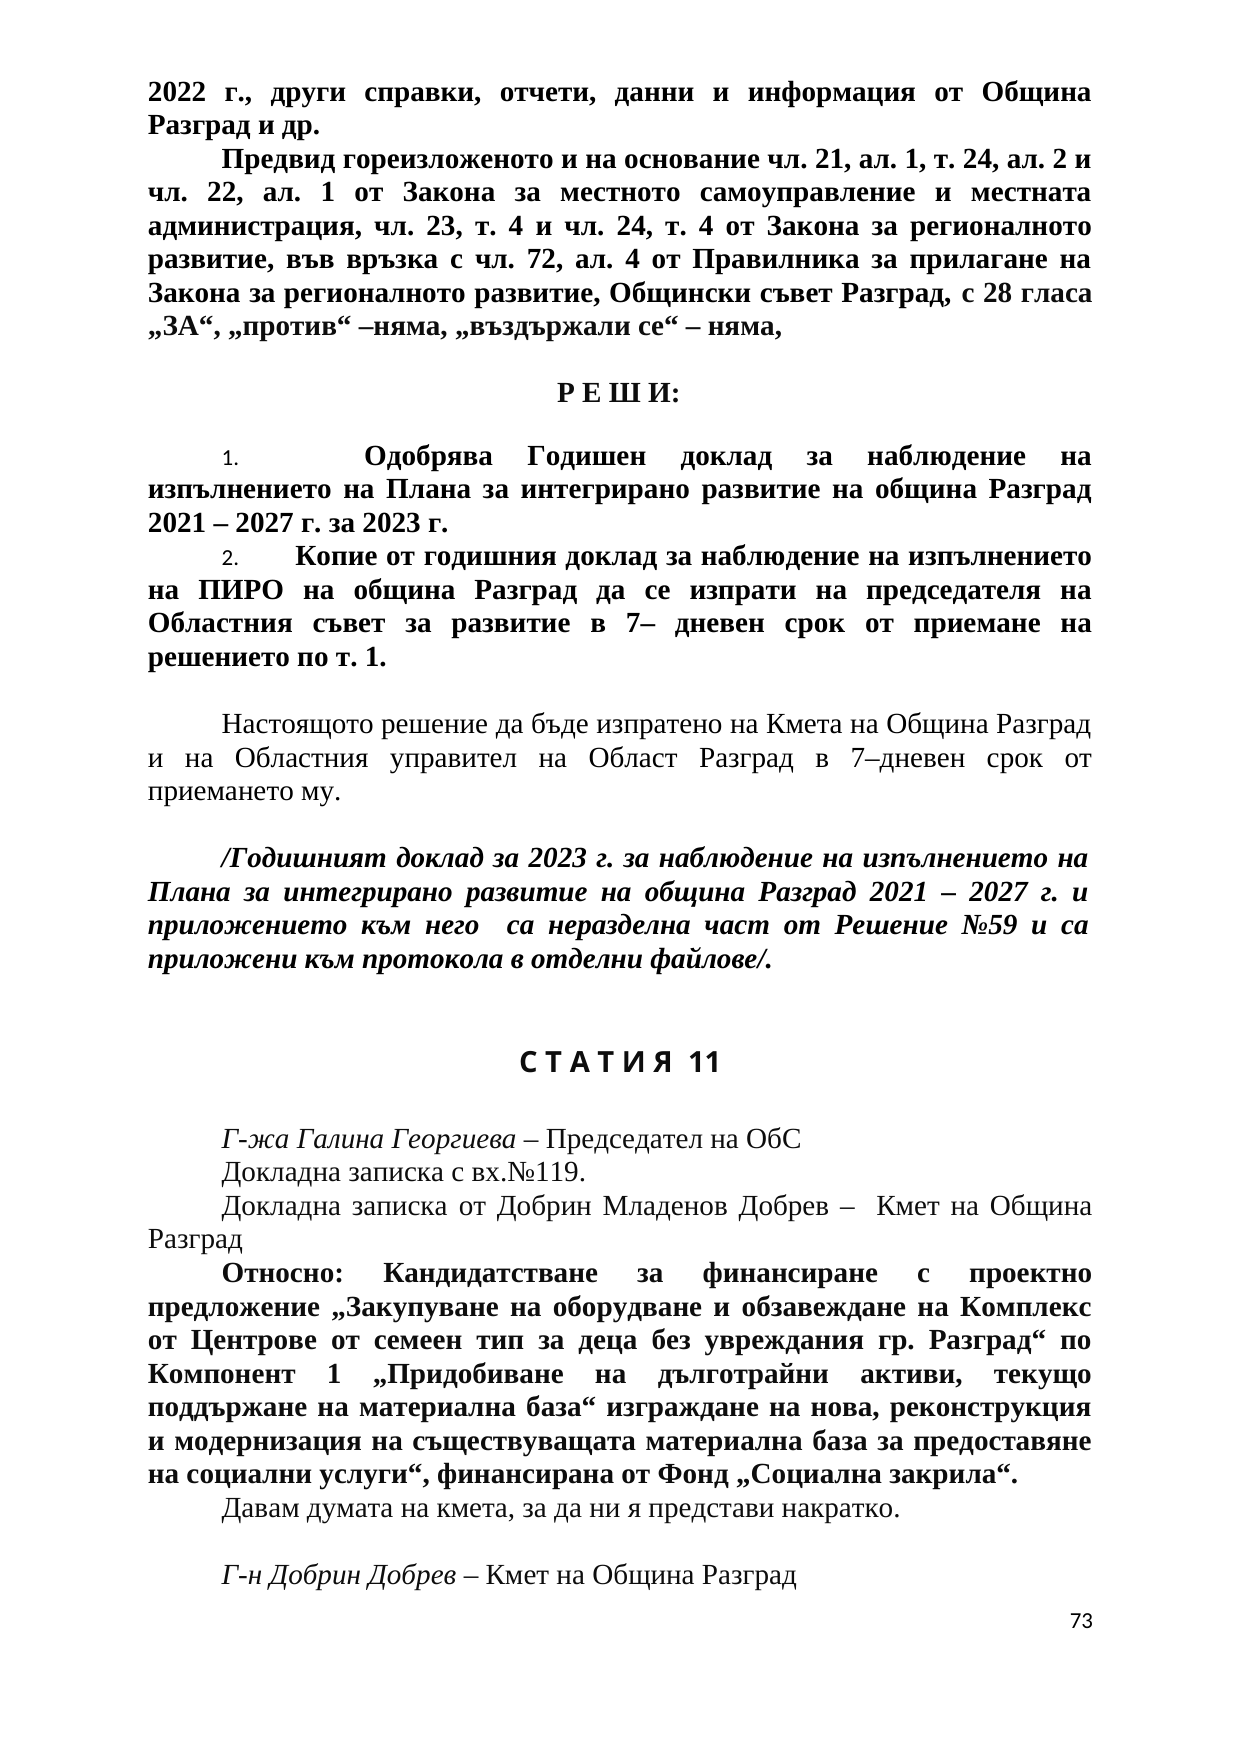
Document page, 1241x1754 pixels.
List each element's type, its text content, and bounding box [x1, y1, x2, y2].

text Предвид гореизложеното и на основание чл. 21, ал. 1, т. 24, ал. 2 и чл. 22, ал. 1 от Закона за местното самоуправление и местната администрация, чл. 23, т. 4 и чл. 24, т. 4 от Закона за регионалното развитие, във връзка с чл. 72, ал. 4 от Правилника за прилагане на Закона за регионалното развитие, Общински съвет Разград, с 28 гласа „ЗА“, „против“ –няма, „въздържали се“ – няма, [148, 141, 1093, 342]
text Относно: Кандидатстване за финансиране с проектно предложение „Закупуване на оборудване и обзавеждане на Комплекс от Центрове от семеен тип за деца без увреждания гр. Разград“ по Компонент 1 „Придобиване на дълготрайни активи, текущо поддържане на материална база“ изграждане на нова, реконструкция и модернизация на съществуващата материална база за предоставяне на социални услуги“, финансирана от Фонд „Социална закрила“. [148, 1255, 1093, 1490]
text Р Е Ш И: [148, 376, 1093, 409]
list Копие от годишния доклад за наблюдение на изпълнението на ПИРО на община Разград да се изпрати на председателя на Областния съвет за развитие в 7– дневен срок от приемане на решението по т. 1. [148, 538, 1093, 673]
text /Годишният доклад за 2023 г. за наблюдение на изпълнението на Плана за интегрирано развитие на община Разград 2021 – 2027 г. и приложението към него са неразделна част от Решение №59 и са приложени към протокола в отделни файлове/. [148, 840, 1093, 974]
text Г-н Добрин Добрев – Кмет на Община Разград [148, 1557, 1093, 1591]
text Настоящото решение да бъде изпратено на Кмета на Община Разград и на Областния управител на Област Разград в 7–дневен срок от приемането му. [148, 706, 1093, 807]
text Г-жа Галина Георгиева – Председател на ОбС [148, 1121, 1093, 1154]
text Докладна записка с вх.№119. [148, 1154, 1093, 1188]
text С Т А Т И Я 11 [148, 1042, 1093, 1081]
text 2022 г., други справки, отчети, данни и информация от Община Разград и др. [148, 74, 1093, 141]
list Одобрява Годишен доклад за наблюдение на изпълнението на Плана за интегрирано развитие на община Разград 2021 – 2027 г. за 2023 г. [148, 438, 1093, 538]
text Докладна записка от Добрин Младенов Добрев – Кмет на Община Разград [148, 1188, 1093, 1255]
text Давам думата на кмета, за да ни я представи накратко. [148, 1490, 1093, 1523]
